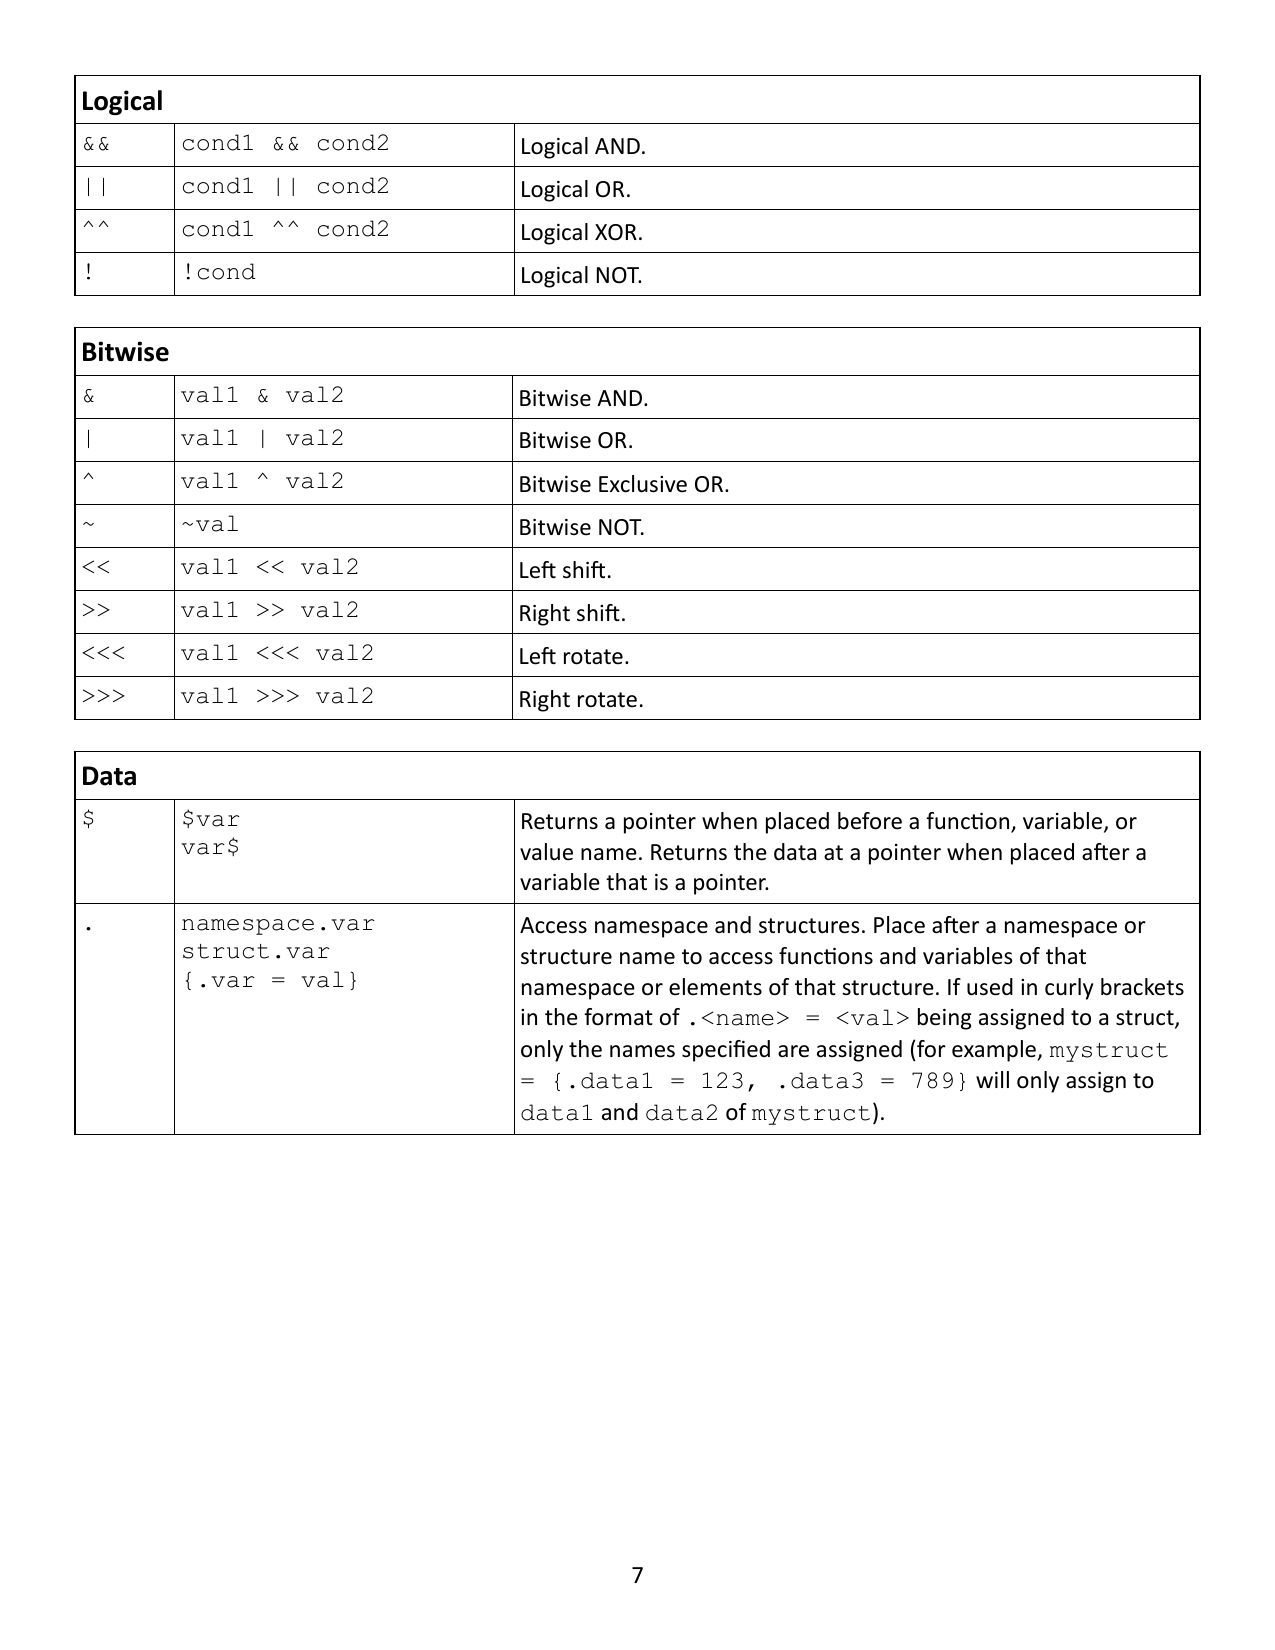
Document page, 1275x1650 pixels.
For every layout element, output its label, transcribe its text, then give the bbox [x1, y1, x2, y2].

table_cell && [76, 124, 174, 166]
table_header Logical [76, 76, 1199, 123]
table_cell <<< [76, 634, 174, 676]
table_cell Left shift. [513, 548, 1199, 590]
table_cell Bitwise NOT. [513, 505, 1199, 547]
table_header Bitwise [76, 328, 1199, 375]
table_cell cond1 && cond2 [175, 124, 514, 166]
table_cell Returns a pointer when placed before a function, variable, or value name. Returns the data at a pointer when placed after a variable that is a pointer. [515, 800, 1199, 903]
table_cell !cond [175, 253, 514, 295]
table_cell Bitwise OR. [513, 419, 1199, 461]
table_cell Bitwise Exclusive OR. [513, 462, 1199, 504]
table_cell namespace.var struct.var {.var = val} [175, 904, 514, 1134]
table_cell $ [76, 800, 174, 903]
table_cell val1 | val2 [175, 419, 512, 461]
table_cell val1 >>> val2 [175, 677, 512, 719]
table_cell val1 >> val2 [175, 591, 512, 633]
table_cell Logical AND. [515, 124, 1199, 166]
table_cell >>> [76, 677, 174, 719]
table_cell & [76, 376, 174, 418]
table_cell val1 ^ val2 [175, 462, 512, 504]
table_cell || [76, 167, 174, 209]
table_cell >> [76, 591, 174, 633]
table_header Data [76, 752, 1199, 799]
table_cell . [76, 904, 174, 1134]
table_cell val1 & val2 [175, 376, 512, 418]
table_cell Left rotate. [513, 634, 1199, 676]
table_cell ^^ [76, 210, 174, 252]
table_cell << [76, 548, 174, 590]
table_cell $var var$ [175, 800, 514, 903]
table_cell Logical NOT. [515, 253, 1199, 295]
table_cell ~ [76, 505, 174, 547]
table_cell Logical XOR. [515, 210, 1199, 252]
table_cell Right shift. [513, 591, 1199, 633]
table_cell cond1 ^^ cond2 [175, 210, 514, 252]
table_cell Access namespace and structures. Place after a namespace or structure name to access functions and variables of that namespace or elements of that structure. If used in curly brackets in the format of .<name> = <val> being assigned to a struct, only the names specified are assigned (for example, mystruct = {.data1 = 123, .data3 = 789} will only assign to data1 and data2 of mystruct). [515, 904, 1199, 1134]
table_cell val1 <<< val2 [175, 634, 512, 676]
table_cell val1 << val2 [175, 548, 512, 590]
table_cell Logical OR. [515, 167, 1199, 209]
table_cell ^ [76, 462, 174, 504]
table_cell Right rotate. [513, 677, 1199, 719]
table_cell Bitwise AND. [513, 376, 1199, 418]
table_cell cond1 || cond2 [175, 167, 514, 209]
table_cell ~val [175, 505, 512, 547]
table_cell ! [76, 253, 174, 295]
table_cell | [76, 419, 174, 461]
